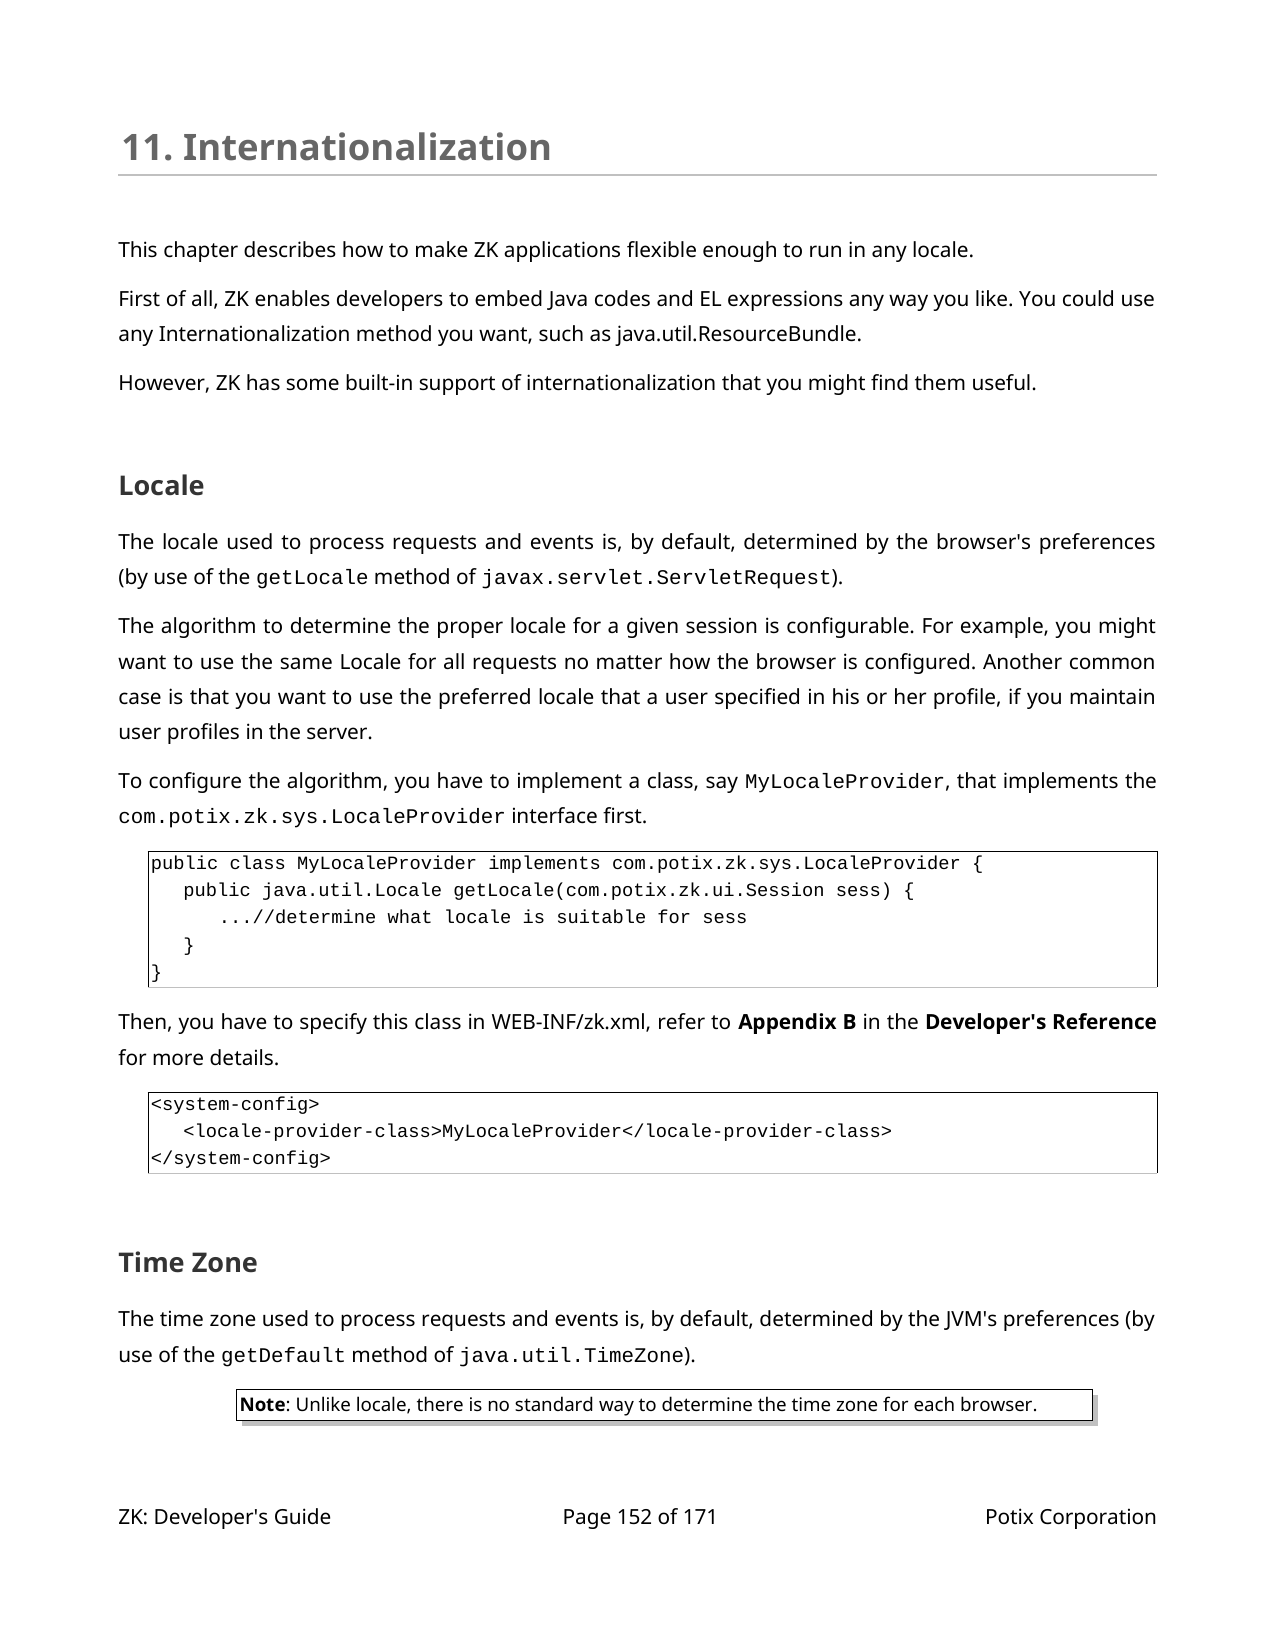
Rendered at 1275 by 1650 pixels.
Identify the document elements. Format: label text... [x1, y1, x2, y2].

text <system-config> [149, 1093, 1157, 1116]
text public java.util.Locale getLocale(com.potix.zk.ui.Session sess) { [149, 878, 1157, 902]
text First of all, ZK enables developers to embed Java codes and EL expressions any way you like. You could use any Internationalization method you want, such as java.util.ResourceBundle. [118, 284, 1157, 347]
text <locale-provider-class>MyLocaleProvider</locale-provider-class> [149, 1119, 1157, 1143]
subtitle Locale [118, 467, 1157, 504]
text ...//determine what locale is suitable for sess [149, 905, 1157, 929]
text This chapter describes how to make ZK applications flexible enough to run in any locale. [118, 235, 1157, 263]
subtitle Time Zone [118, 1244, 1157, 1281]
text } [149, 959, 1157, 987]
text The algorithm to determine the proper locale for a given session is configurable. For example, you might want to use the same Locale for all requests no matter how the browser is configured. Another common case is that you want to use the preferred locale that a user specified in his or her profile, if you maintain user profiles in the server. [118, 612, 1157, 746]
text The locale used to process requests and events is, by default, determined by the browser's preferences (by use of the getLocale method of javax.servlet.ServletRequest). [118, 527, 1157, 591]
text To configure the algorithm, you have to implement a class, say MyLocaleProvider, that implements the com.potix.zk.sys.LocaleProvider interface first. [118, 766, 1157, 830]
text } [149, 932, 1157, 957]
subtitle 11. Internationalization [118, 118, 1157, 174]
text The time zone used to process requests and events is, by default, determined by the JVM's preferences (by use of the getDefault method of java.util.TimeZone). [118, 1304, 1157, 1368]
text However, ZK has some built-in support of internationalization that you might find them useful. [118, 368, 1157, 396]
text public class MyLocaleProvider implements com.potix.zk.sys.LocaleProvider { [149, 852, 1157, 875]
text </system-config> [149, 1146, 1157, 1173]
text Note: Unlike locale, there is no standard way to determine the time zone for each browser. [237, 1390, 1092, 1420]
text Then, you have to specify this class in WEB-INF/zk.xml, refer to Appendix B in the Developer's Reference for more details. [118, 1007, 1157, 1071]
